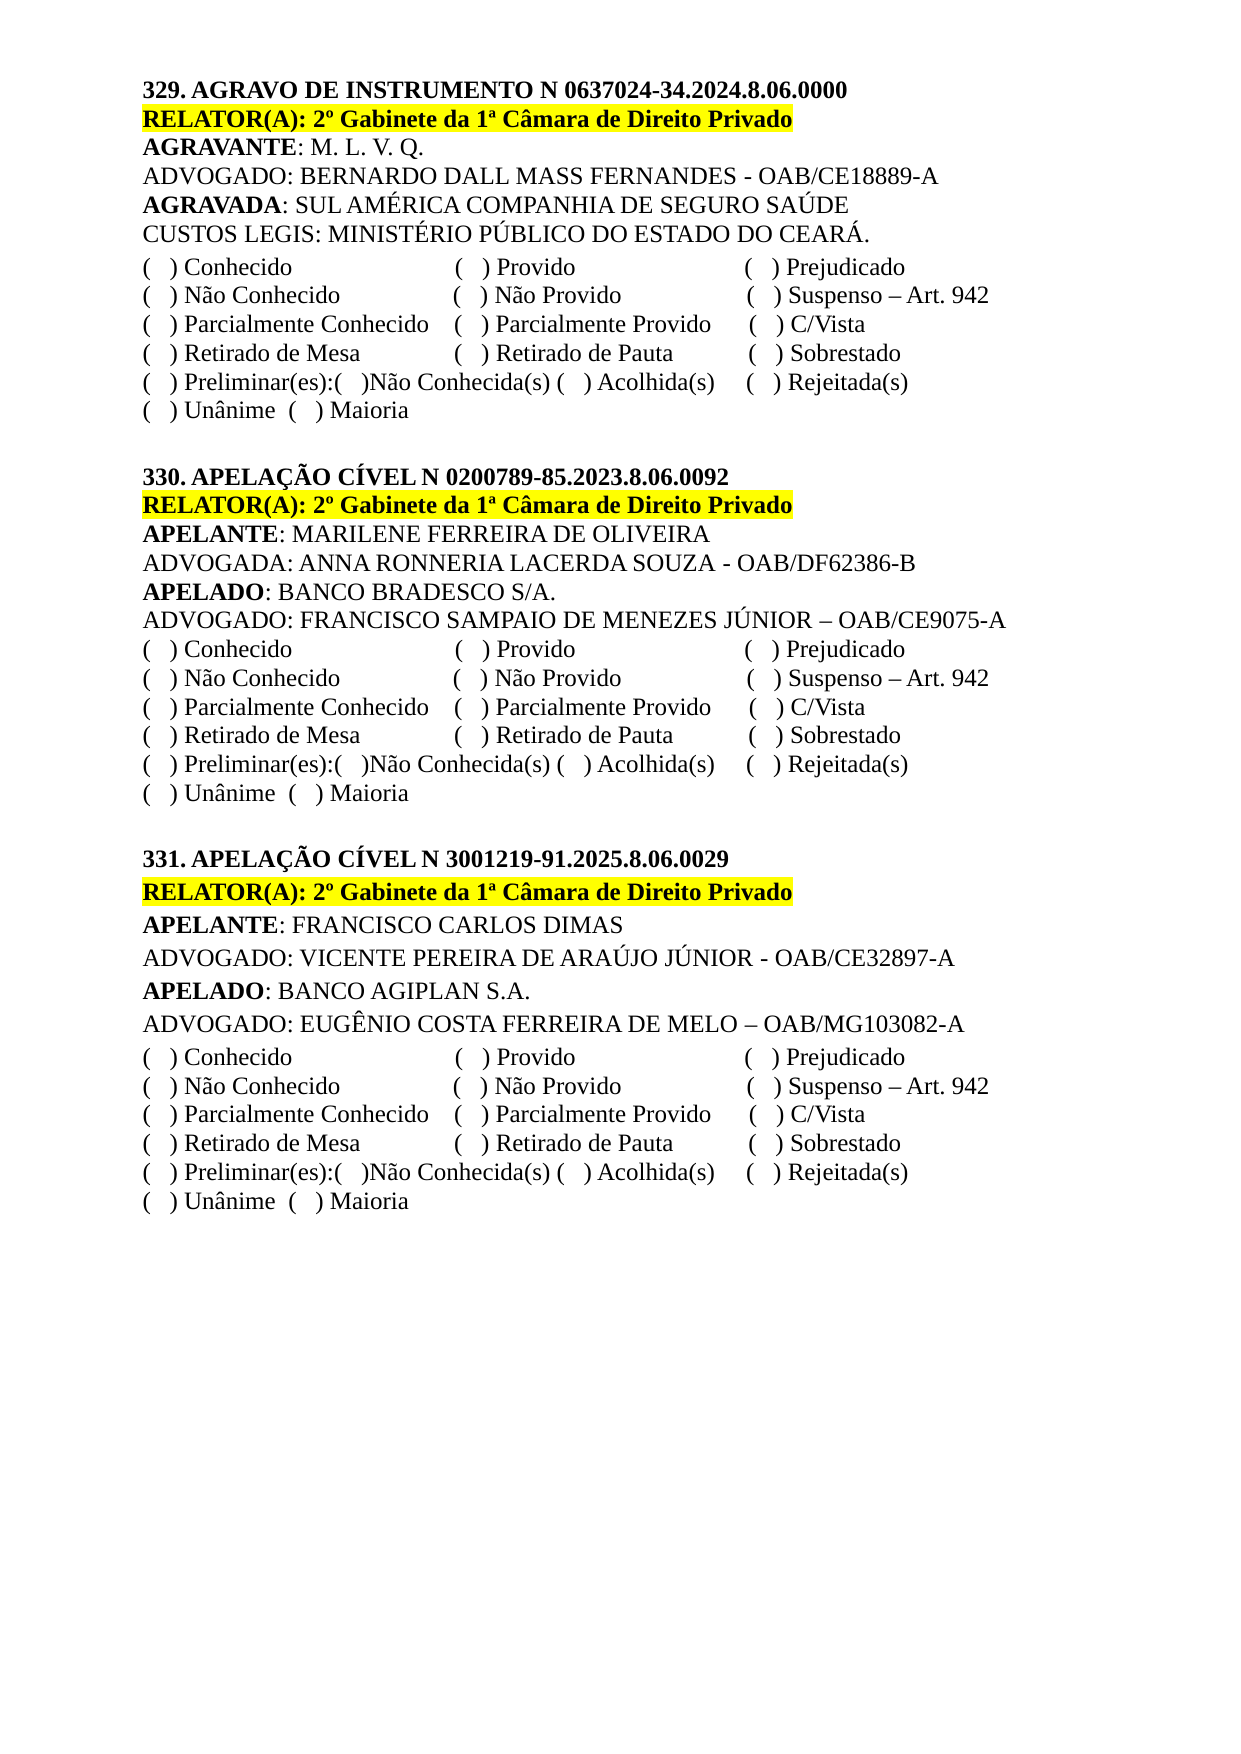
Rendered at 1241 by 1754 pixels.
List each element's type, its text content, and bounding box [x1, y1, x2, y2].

text ( ) Conhecido ( ) Provido ( ) Prejudicado [142, 634, 1141, 663]
text ( ) Retirado de Mesa ( ) Retirado de Pauta ( ) Sobrestado [142, 1128, 1158, 1157]
text ( ) Parcialmente Conhecido ( ) Parcialmente Provido ( ) C/Vista [142, 692, 1158, 720]
text ( ) Unânime ( ) Maioria [142, 778, 1141, 807]
text ( ) Unânime ( ) Maioria [142, 396, 1141, 424]
text ( ) Não Conhecido ( ) Não Provido ( ) Suspenso – Art. 942 [142, 1071, 1158, 1099]
text ( ) Conhecido ( ) Provido ( ) Prejudicado [142, 1042, 1141, 1071]
text ( ) Não Conhecido ( ) Não Provido ( ) Suspenso – Art. 942 [142, 663, 1158, 692]
text 329. AGRAVO DE INSTRUMENTO N 0637024-34.2024.8.06.0000 RELATOR(A): 2º Gabinete da 1ª Câmara de Direito Privado AGRAVANTE: M. L. V. Q. ADVOGADO: BERNARDO DALL MASS FERNANDES - OAB/CE18889-A AGRAVADA: SUL AMÉRICA COMPANHIA DE SEGURO SAÚDE [142, 75, 1141, 219]
text ( ) Parcialmente Conhecido ( ) Parcialmente Provido ( ) C/Vista [142, 1099, 1158, 1128]
text 330. APELAÇÃO CÍVEL N 0200789-85.2023.8.06.0092 RELATOR(A): 2º Gabinete da 1ª Câmara de Direito Privado APELANTE: MARILENE FERREIRA DE OLIVEIRA ADVOGADA: ANNA RONNERIA LACERDA SOUZA - OAB/DF62386-B APELADO: BANCO BRADESCO S/A. ADVOGADO: FRANCISCO SAMPAIO DE MENEZES JÚNIOR – OAB/CE9075-A [142, 462, 1141, 634]
text 331. APELAÇÃO CÍVEL N 3001219-91.2025.8.06.0029 RELATOR(A): 2º Gabinete da 1ª Câmara de Direito Privado APELANTE: FRANCISCO CARLOS DIMAS ADVOGADO: VICENTE PEREIRA DE ARAÚJO JÚNIOR - OAB/CE32897-A APELADO: BANCO AGIPLAN S.A. ADVOGADO: EUGÊNIO COSTA FERREIRA DE MELO – OAB/MG103082-A [142, 844, 1141, 1038]
text ( ) Retirado de Mesa ( ) Retirado de Pauta ( ) Sobrestado [142, 338, 1158, 367]
text ( ) Preliminar(es):( )Não Conhecida(s) ( ) Acolhida(s) ( ) Rejeitada(s) [142, 749, 1158, 778]
text ( ) Não Conhecido ( ) Não Provido ( ) Suspenso – Art. 942 [142, 281, 1158, 309]
text ( ) Retirado de Mesa ( ) Retirado de Pauta ( ) Sobrestado [142, 720, 1158, 749]
text CUSTOS LEGIS: MINISTÉRIO PÚBLICO DO ESTADO DO CEARÁ. [142, 219, 1141, 247]
text ( ) Preliminar(es):( )Não Conhecida(s) ( ) Acolhida(s) ( ) Rejeitada(s) [142, 367, 1158, 396]
text ( ) Parcialmente Conhecido ( ) Parcialmente Provido ( ) C/Vista [142, 309, 1158, 338]
text ( ) Conhecido ( ) Provido ( ) Prejudicado [142, 252, 1141, 281]
text ( ) Preliminar(es):( )Não Conhecida(s) ( ) Acolhida(s) ( ) Rejeitada(s) [142, 1157, 1158, 1186]
text ( ) Unânime ( ) Maioria [142, 1186, 1141, 1214]
